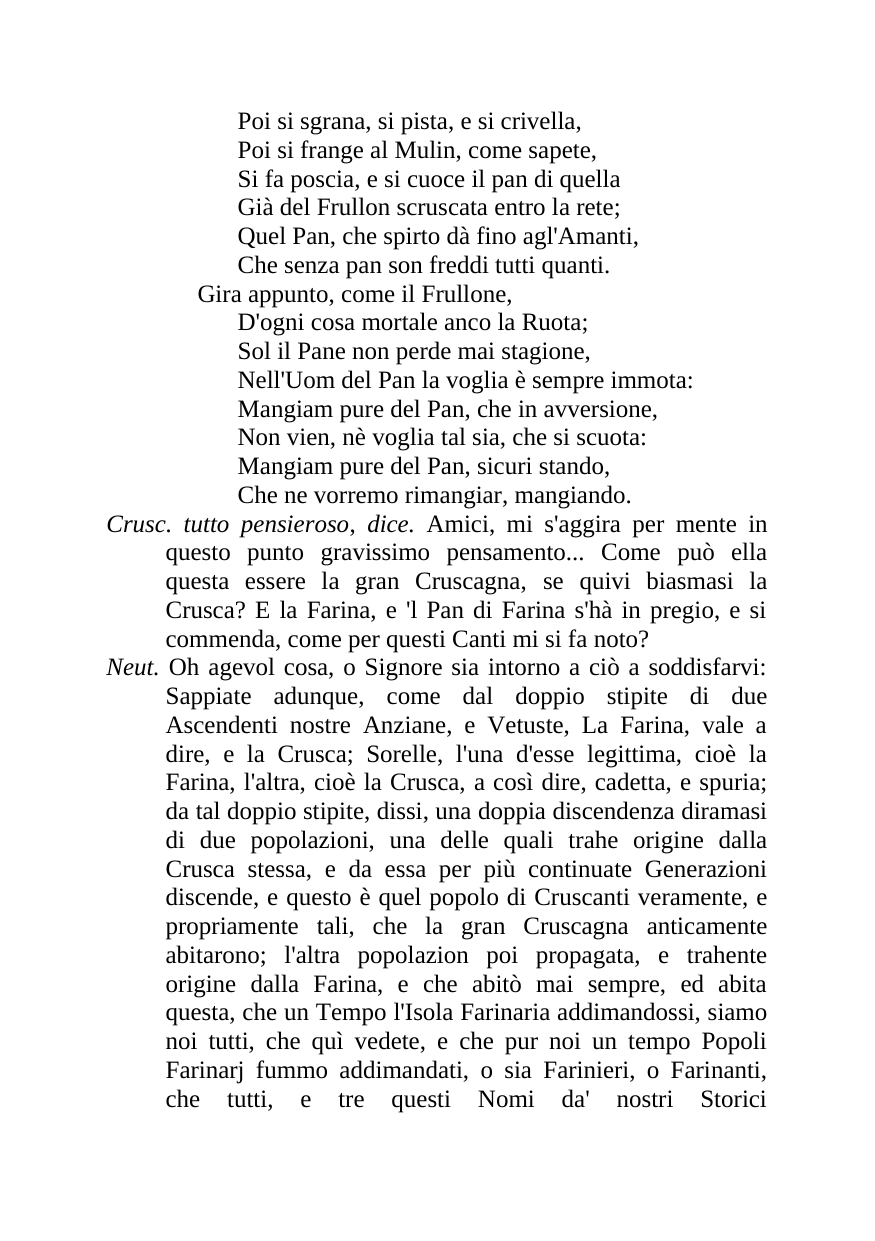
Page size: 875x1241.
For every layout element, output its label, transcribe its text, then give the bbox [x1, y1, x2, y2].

text D'ogni cosa mortale anco la Ruota; [237, 307, 768, 336]
text Nell'Uom del Pan la voglia è sempre immota: [237, 365, 768, 394]
text Già del Frullon scruscata entro la rete; [237, 192, 768, 221]
text Che ne vorremo rimangiar, mangiando. [237, 480, 768, 509]
text Sol il Pane non perde mai stagione, [237, 336, 768, 365]
text Si fa poscia, e si cuoce il pan di quella [237, 164, 768, 192]
text Non vien, nè voglia tal sia, che si scuota: [237, 422, 768, 451]
text Neut. Oh agevol cosa, o Signore sia intorno a ciò a soddisfarvi: Sappiate adunque, come dal doppio stipite di due Ascendenti nostre Anziane, e Vetuste, La Farina, vale a dire, e la Crusca; Sorelle, l'una d'esse legittima, cioè la Farina, l'altra, cioè la Crusca, a così dire, cadetta, e spuria; da tal doppio stipite, dissi, una doppia discendenza diramasi di due popolazioni, una delle quali trahe origine dalla Crusca stessa, e da essa per più continuate Generazioni discende, e questo è quel popolo di Cruscanti veramente, e propriamente tali, che la gran Cruscagna anticamente abitarono; l'altra popolazion poi propagata, e trahente origine dalla Farina, e che abitò mai sempre, ed abita questa, che un Tempo l'Isola Farinaria addimandossi, siamo noi tutti, che quì vedete, e che pur noi un tempo Popoli Farinarj fummo addimandati, o sia Farinieri, o Farinanti, che tutti, e tre questi Nomi da' nostri Storici [106, 652, 768, 1112]
text Poi si sgrana, si pista, e si crivella, [237, 106, 768, 135]
text Mangiam pure del Pan, sicuri stando, [237, 451, 768, 480]
text Che senza pan son freddi tutti quanti. [237, 250, 768, 279]
text Crusc. tutto pensieroso, dice. Amici, mi s'aggira per mente in questo punto gravissimo pensamento... Come può ella questa essere la gran Cruscagna, se quivi biasmasi la Crusca? E la Farina, e 'l Pan di Farina s'hà in pregio, e si commenda, come per questi Canti mi si fa noto? [106, 509, 768, 652]
text Mangiam pure del Pan, che in avversione, [237, 394, 768, 422]
text Gira appunto, come il Frullone, [197, 279, 768, 307]
text Quel Pan, che spirto dà fino agl'Amanti, [237, 221, 768, 250]
text Poi si frange al Mulin, come sapete, [237, 135, 768, 164]
